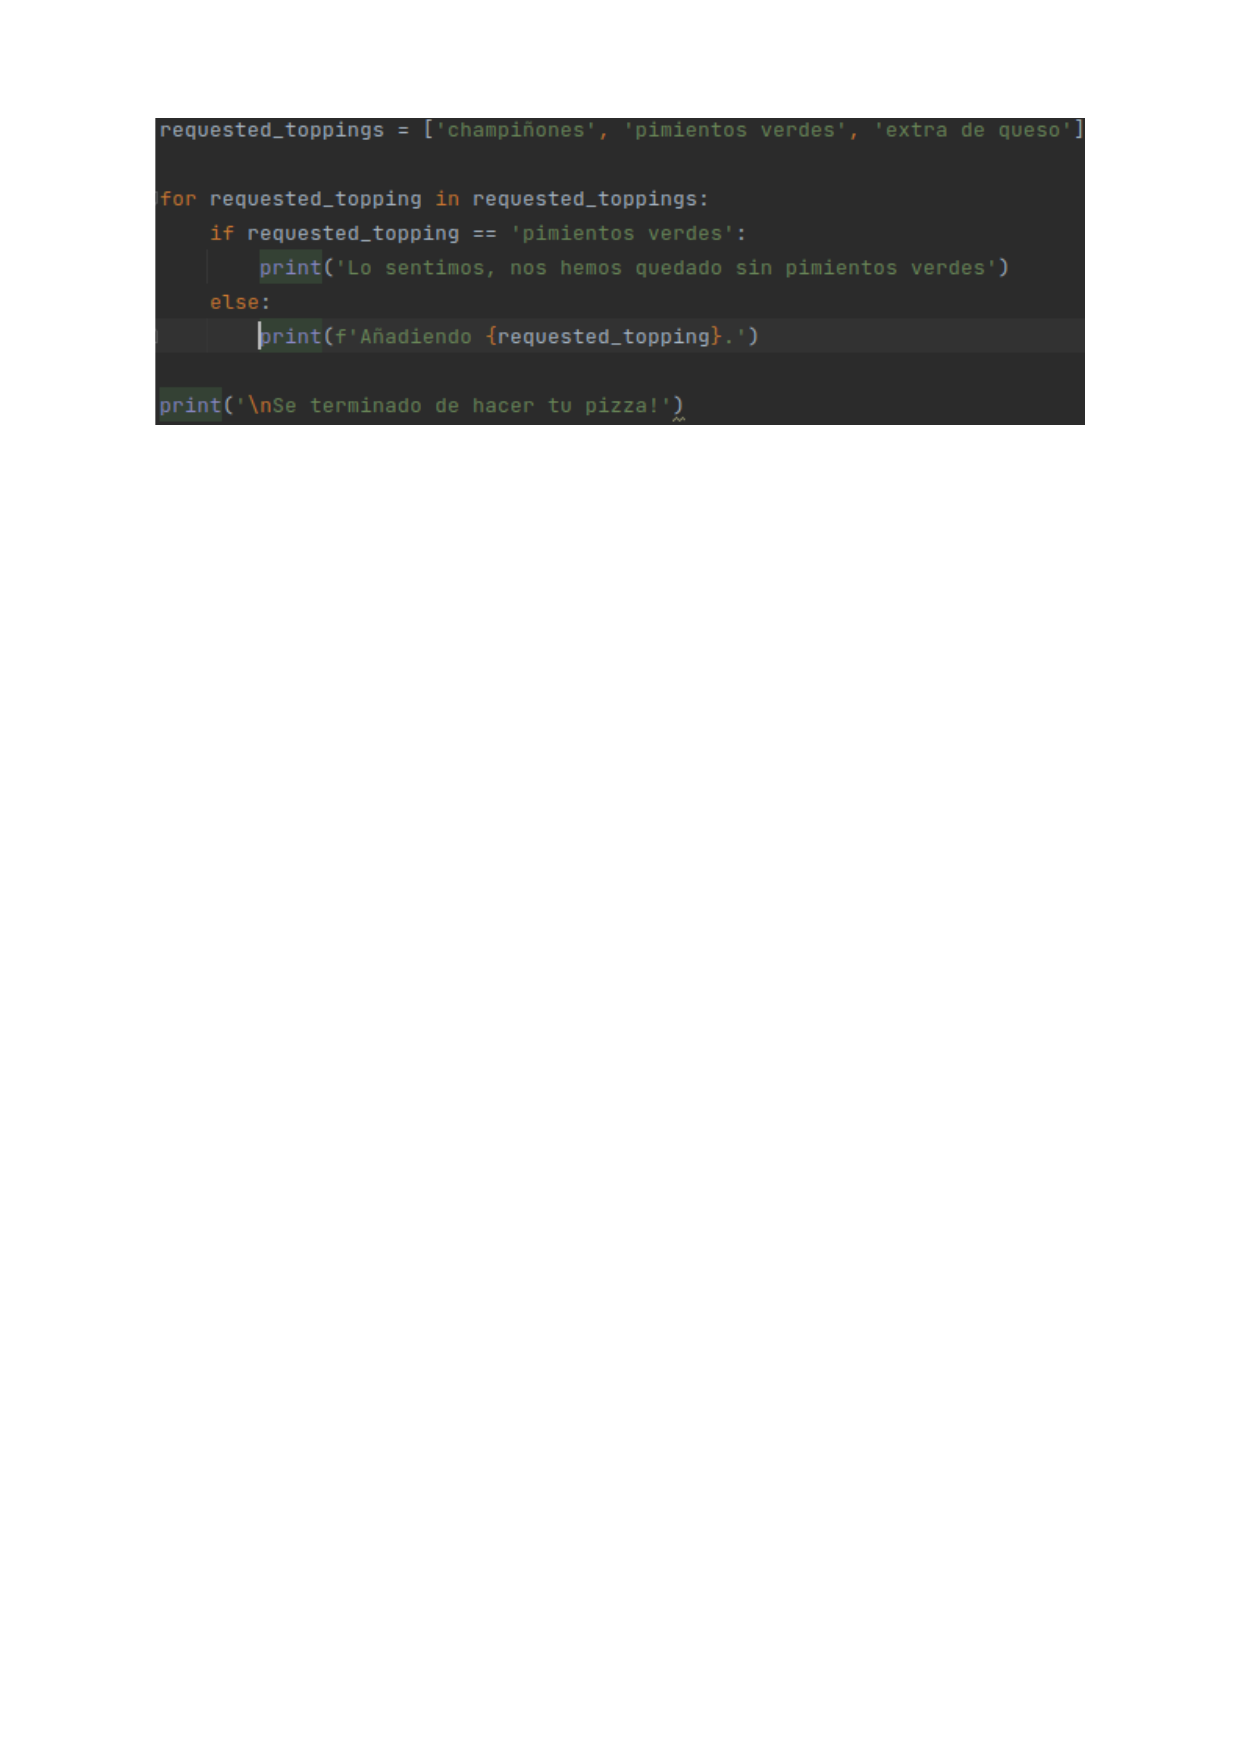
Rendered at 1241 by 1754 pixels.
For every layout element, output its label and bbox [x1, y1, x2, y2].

picture [155, 118, 1085, 425]
